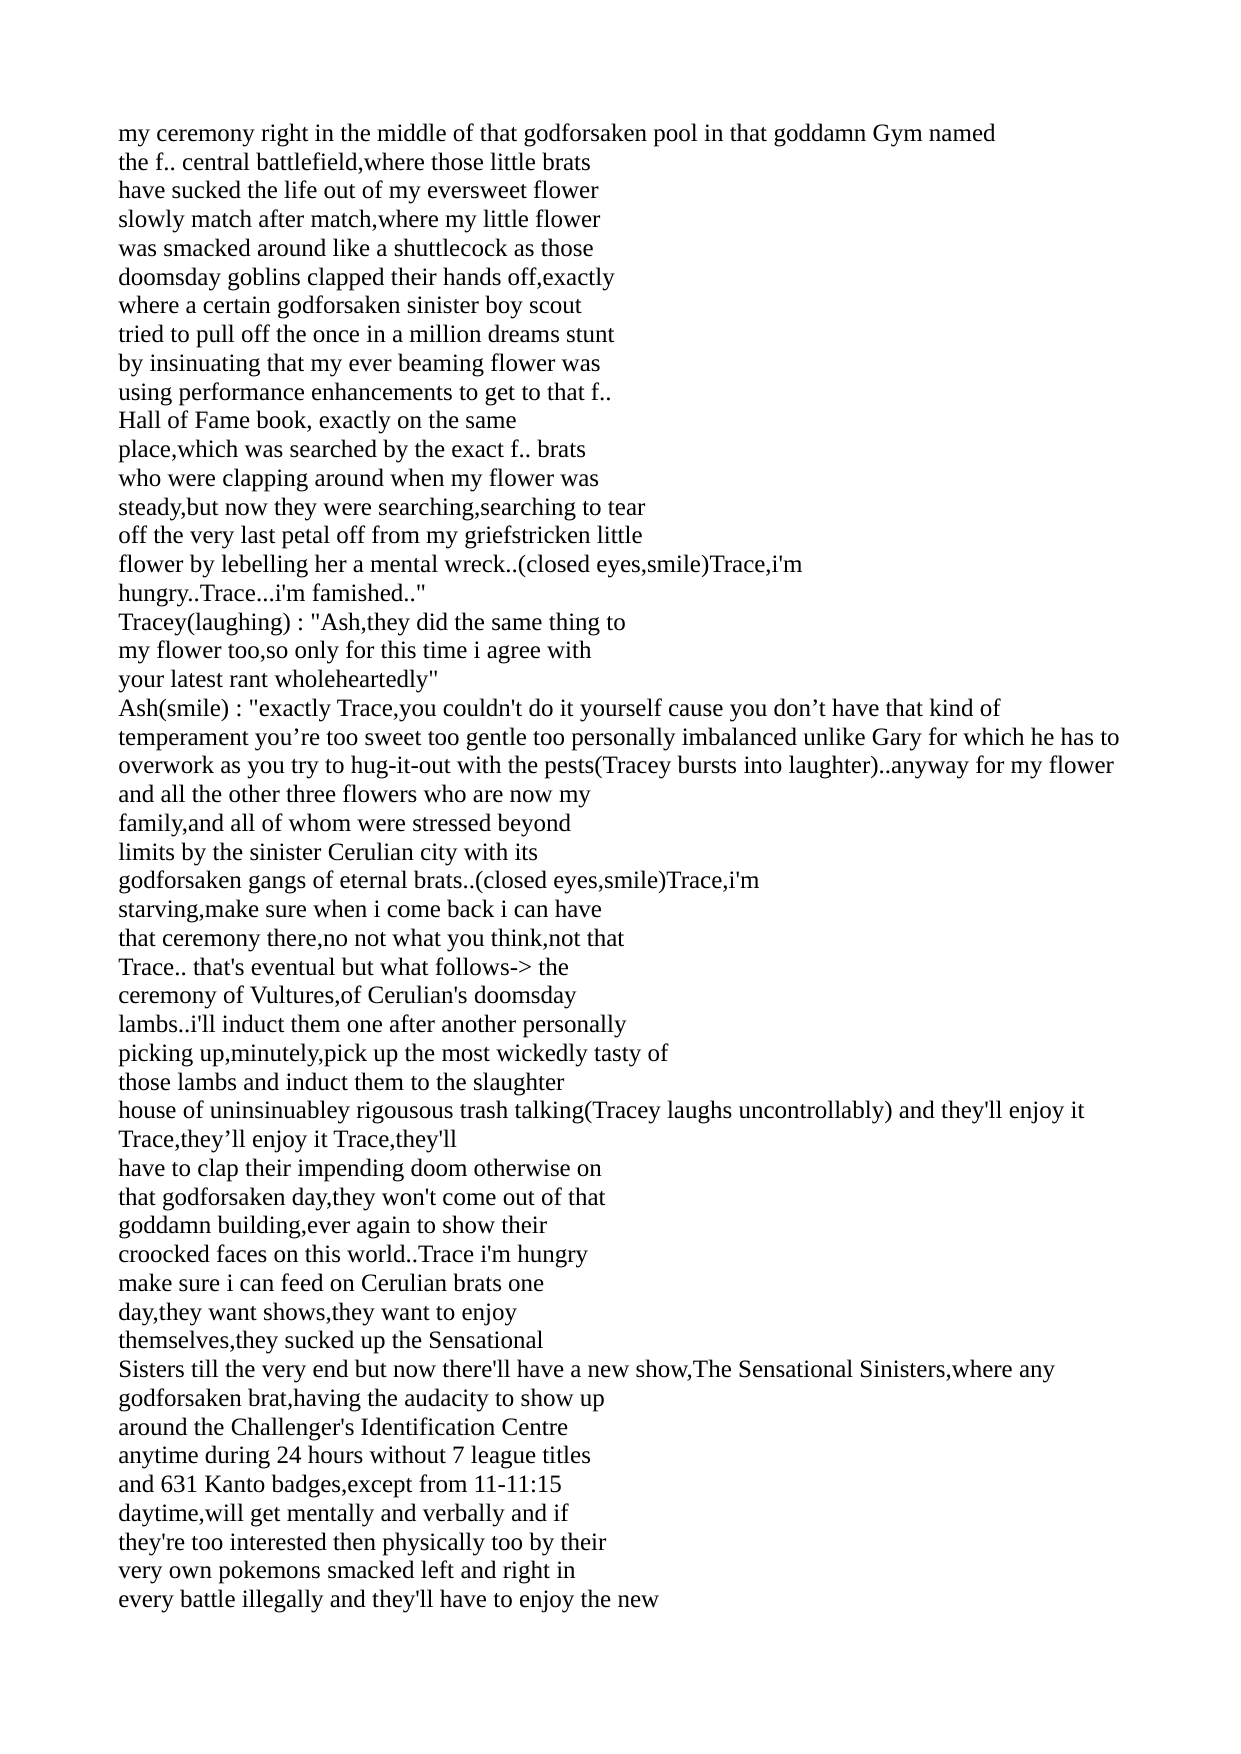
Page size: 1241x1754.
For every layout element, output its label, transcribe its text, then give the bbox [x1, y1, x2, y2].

text lambs..i'll induct them one after another personally [118, 1009, 1122, 1038]
text goddamn building,ever again to show their [118, 1211, 1122, 1239]
text and all the other three flowers who are now my [118, 779, 1122, 808]
text my flower too,so only for this time i agree with [118, 636, 1122, 664]
text starving,make sure when i come back i can have [118, 894, 1122, 923]
text make sure i can feed on Cerulian brats one [118, 1268, 1122, 1297]
text slowly match after match,where my little flower [118, 204, 1122, 233]
text very own pokemons smacked left and right in [118, 1556, 1122, 1584]
text ceremony of Vultures,of Cerulian's doomsday [118, 981, 1122, 1009]
text Trace.. that's eventual but what follows-> the [118, 952, 1122, 981]
text where a certain godforsaken sinister boy scout [118, 291, 1122, 319]
text picking up,minutely,pick up the most wickedly tasty of [118, 1038, 1122, 1067]
text they're too interested then physically too by their [118, 1527, 1122, 1556]
text that ceremony there,no not what you think,not that [118, 923, 1122, 952]
text who were clapping around when my flower was [118, 463, 1122, 492]
text around the Challenger's Identification Centre [118, 1412, 1122, 1441]
text by insinuating that my ever beaming flower was [118, 348, 1122, 377]
text daytime,will get mentally and verbally and if [118, 1498, 1122, 1527]
text and 631 Kanto badges,except from 11-11:15 [118, 1469, 1122, 1498]
text doomsday goblins clapped their hands off,exactly [118, 262, 1122, 291]
text steady,but now they were searching,searching to tear [118, 492, 1122, 521]
text day,they want shows,they want to enjoy [118, 1297, 1122, 1326]
text themselves,they sucked up the Sensational [118, 1326, 1122, 1354]
text that godforsaken day,they won't come out of that [118, 1182, 1122, 1211]
text using performance enhancements to get to that f.. [118, 377, 1122, 406]
text those lambs and induct them to the slaughter [118, 1067, 1122, 1096]
text house of uninsinuabley rigousous trash talking(Tracey laughs uncontrollably) and they'll enjoy it Trace,they’ll enjoy it Trace,they'll [118, 1096, 1122, 1153]
text place,which was searched by the exact f.. brats [118, 434, 1122, 463]
text Sisters till the very end but now there'll have a new show,The Sensational Sinisters,where any [118, 1354, 1122, 1383]
text your latest rant wholeheartedly" [118, 664, 1122, 693]
text croocked faces on this world..Trace i'm hungry [118, 1239, 1122, 1268]
text flower by lebelling her a mental wreck..(closed eyes,smile)Trace,i'm [118, 549, 1122, 578]
text my ceremony right in the middle of that godforsaken pool in that goddamn Gym named [118, 118, 1122, 147]
text anytime during 24 hours without 7 league titles [118, 1441, 1122, 1469]
text family,and all of whom were stressed beyond [118, 808, 1122, 837]
text off the very last petal off from my griefstricken little [118, 521, 1122, 549]
text hungry..Trace...i'm famished.." [118, 578, 1122, 607]
text Hall of Fame book, exactly on the same [118, 406, 1122, 434]
text limits by the sinister Cerulian city with its [118, 837, 1122, 866]
text godforsaken gangs of eternal brats..(closed eyes,smile)Trace,i'm [118, 866, 1122, 894]
text have to clap their impending doom otherwise on [118, 1153, 1122, 1182]
text tried to pull off the once in a million dreams stunt [118, 319, 1122, 348]
text Ash(smile) : "exactly Trace,you couldn't do it yourself cause you don’t have that kind of temperament you’re too sweet too gentle too personally imbalanced unlike Gary for which he has to overwork as you try to hug-it-out with the pests(Tracey bursts into laughter)..anyway for my flower [118, 693, 1122, 779]
text the f.. central battlefield,where those little brats [118, 147, 1122, 176]
text was smacked around like a shuttlecock as those [118, 233, 1122, 262]
text every battle illegally and they'll have to enjoy the new [118, 1584, 1122, 1613]
text godforsaken brat,having the audacity to show up [118, 1383, 1122, 1412]
text have sucked the life out of my eversweet flower [118, 176, 1122, 204]
text Tracey(laughing) : "Ash,they did the same thing to [118, 607, 1122, 636]
